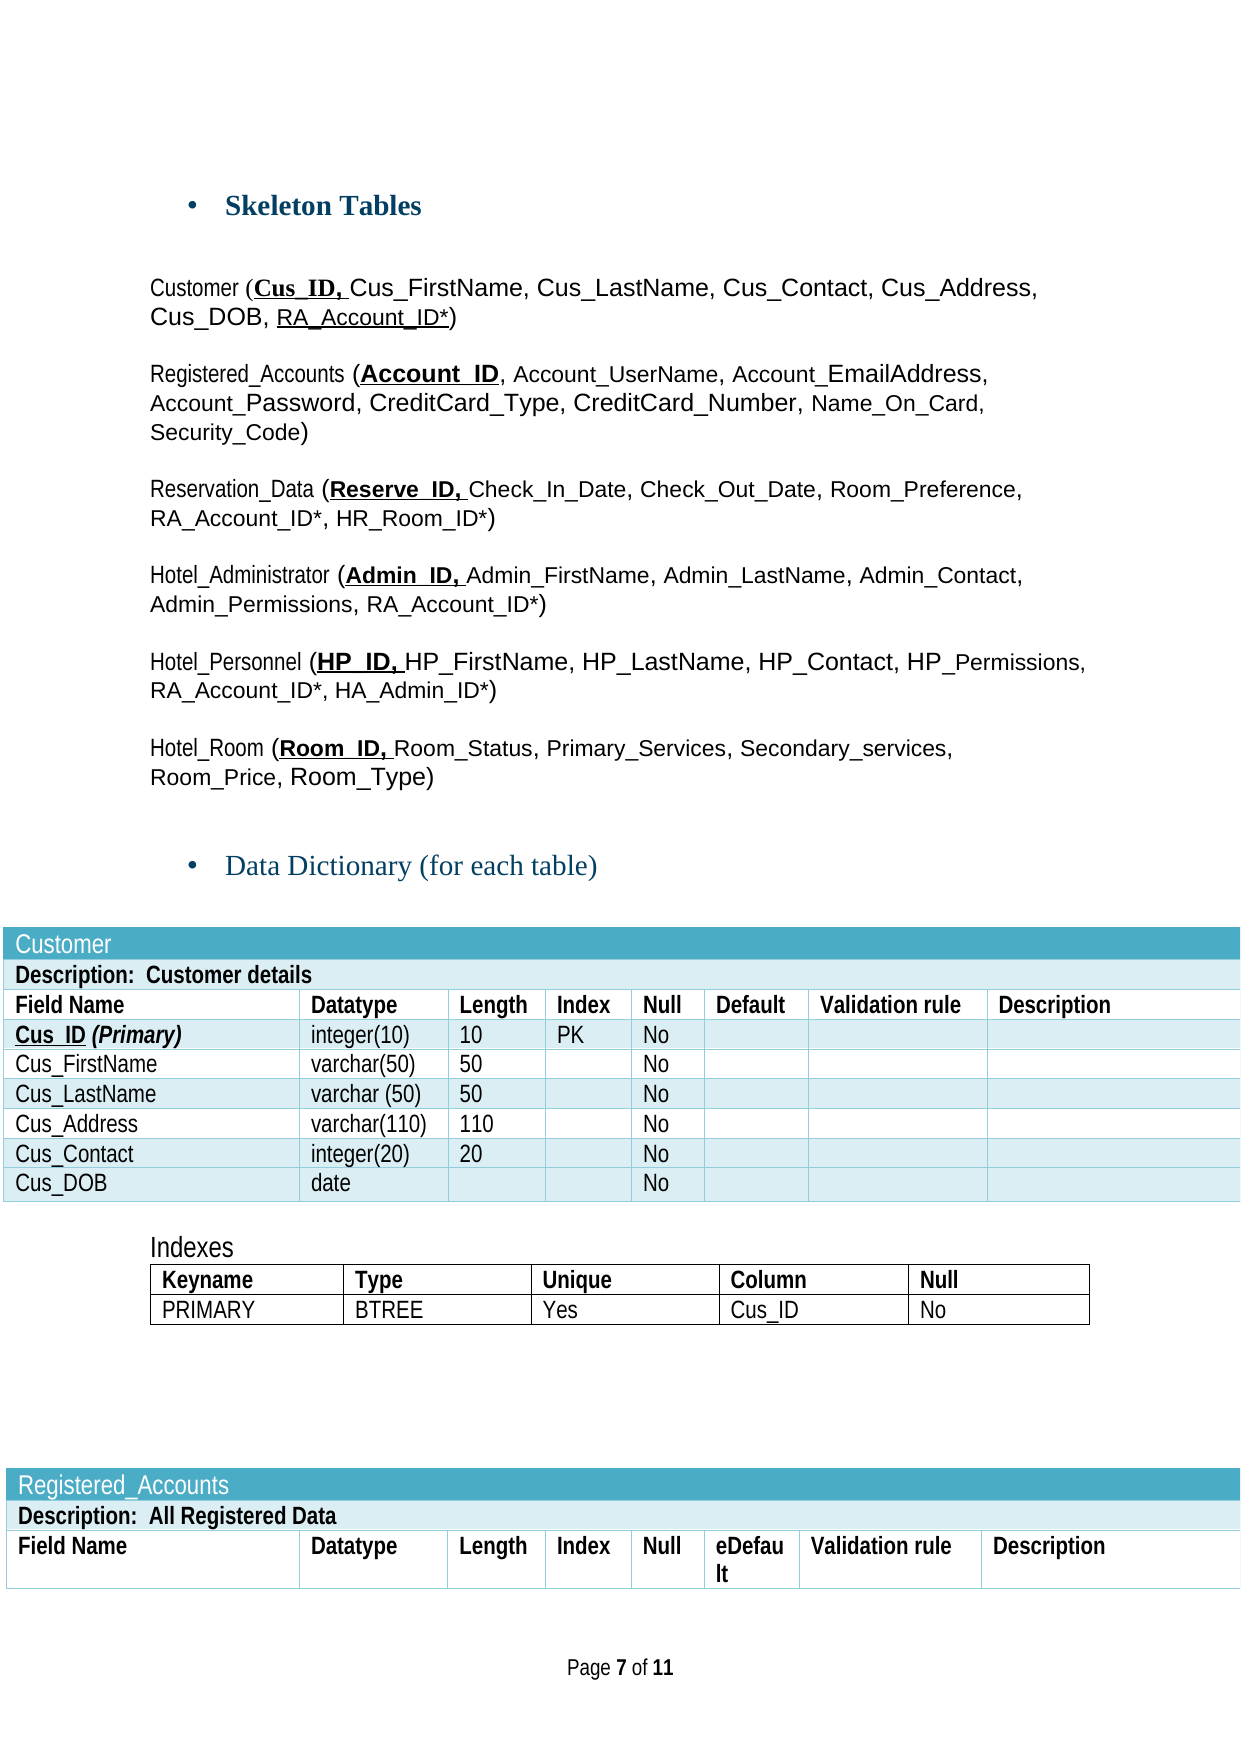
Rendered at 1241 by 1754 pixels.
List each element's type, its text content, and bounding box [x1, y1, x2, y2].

text Hotel_Administrator (Admin_ID, Admin_FirstName, Admin_LastName, Admin_Contact, Admin_Permissions, RA_Account_ID*) [150, 560, 1090, 618]
table_header Unique [532, 1265, 719, 1294]
table_cell [546, 1168, 631, 1201]
table_cell [809, 1020, 987, 1048]
table_cell No [632, 1079, 704, 1108]
table_cell 20 [449, 1139, 545, 1167]
table_cell No [632, 1139, 704, 1167]
table_cell Cus_FirstName [4, 1050, 299, 1078]
table_cell Description [982, 1531, 1240, 1588]
table_cell [809, 1139, 987, 1167]
text Customer (Cus_ID, Cus_FirstName, Cus_LastName, Cus_Contact, Cus_Address, Cus_DOB, RA_Account_ID*) [150, 273, 1090, 330]
table_cell No [632, 1020, 704, 1048]
table_header Customer [4, 928, 1240, 959]
table_cell Default [705, 990, 808, 1019]
table_cell Cus_ID (Primary) [4, 1020, 299, 1048]
table_cell [705, 1168, 808, 1201]
table_header Keyname [151, 1265, 343, 1294]
table_cell Cus_DOB [4, 1168, 299, 1201]
table_cell PK [546, 1020, 631, 1048]
table_cell [988, 1079, 1240, 1108]
table_cell No [632, 1050, 704, 1078]
table_cell No [909, 1295, 1089, 1323]
table_cell Length [449, 990, 545, 1019]
table_cell Field Name [7, 1531, 299, 1588]
table_cell No [632, 1168, 704, 1201]
list Skeleton Tables [187, 188, 1090, 222]
table_cell Field Name [4, 990, 299, 1019]
table_cell Description: All Registered Data [7, 1501, 1240, 1529]
text Hotel_Personnel (HP_ID, HP_FirstName, HP_LastName, HP_Contact, HP_Permissions, RA_Account_ID*, HA_Admin_ID*) [150, 646, 1090, 704]
table_cell PRIMARY [151, 1295, 343, 1323]
table_cell [546, 1109, 631, 1137]
table_cell [546, 1139, 631, 1167]
table_cell [988, 1109, 1240, 1137]
table_cell [705, 1109, 808, 1137]
table_cell Description: Customer details [4, 960, 1240, 989]
table_cell eDefault [705, 1531, 799, 1588]
table_cell No [632, 1109, 704, 1137]
table_cell integer(10) [300, 1020, 448, 1048]
table_cell Null [632, 990, 704, 1019]
table_header Null [909, 1265, 1089, 1294]
table_header Registered_Accounts [7, 1469, 1240, 1500]
table_cell [988, 1139, 1240, 1167]
table_cell varchar(50) [300, 1050, 448, 1078]
table_cell Validation rule [809, 990, 987, 1019]
table_cell [705, 1139, 808, 1167]
list Data Dictionary (for each table) [187, 848, 1090, 881]
table_cell [546, 1079, 631, 1108]
table_cell BTREE [344, 1295, 531, 1323]
table_cell 10 [449, 1020, 545, 1048]
table_cell [988, 1168, 1240, 1201]
table_header Column [720, 1265, 908, 1294]
table_cell [705, 1079, 808, 1108]
table_cell [705, 1050, 808, 1078]
text Indexes [150, 1231, 1090, 1264]
table_header Type [344, 1265, 531, 1294]
table_cell Index [546, 1531, 631, 1588]
table_cell Index [546, 990, 631, 1019]
table_cell [988, 1020, 1240, 1048]
table_cell [449, 1168, 545, 1201]
table_cell varchar (50) [300, 1079, 448, 1108]
table_cell Datatype [300, 990, 448, 1019]
text Hotel_Room (Room_ID, Room_Status, Primary_Services, Secondary_services, Room_Price, Room_Type) [150, 733, 1090, 790]
table_cell date [300, 1168, 448, 1201]
table_cell Datatype [300, 1531, 447, 1588]
text Registered_Accounts (Account_ID, Account_UserName, Account_EmailAddress, Account_Password, CreditCard_Type, CreditCard_Number, Name_On_Card, Security_Code) [150, 359, 1090, 445]
table_cell [809, 1168, 987, 1201]
table_cell Yes [532, 1295, 719, 1323]
table_cell 110 [449, 1109, 545, 1137]
table_cell Cus_ID [720, 1295, 908, 1323]
table_cell [705, 1020, 808, 1048]
table_cell [809, 1109, 987, 1137]
table_cell Null [632, 1531, 704, 1588]
table_cell [546, 1050, 631, 1078]
table_cell Cus_Address [4, 1109, 299, 1137]
table_cell [988, 1050, 1240, 1078]
table_cell [809, 1079, 987, 1108]
text Reservation_Data (Reserve_ID, Check_In_Date, Check_Out_Date, Room_Preference, RA_Account_ID*, HR_Room_ID*) [150, 474, 1090, 531]
table_cell Description [988, 990, 1240, 1019]
table_cell Validation rule [800, 1531, 981, 1588]
table_cell integer(20) [300, 1139, 448, 1167]
table_cell Length [448, 1531, 545, 1588]
table_cell varchar(110) [300, 1109, 448, 1137]
table_cell Cus_Contact [4, 1139, 299, 1167]
table_cell 50 [449, 1079, 545, 1108]
table_cell Cus_LastName [4, 1079, 299, 1108]
table_cell 50 [449, 1050, 545, 1078]
table_cell [809, 1050, 987, 1078]
